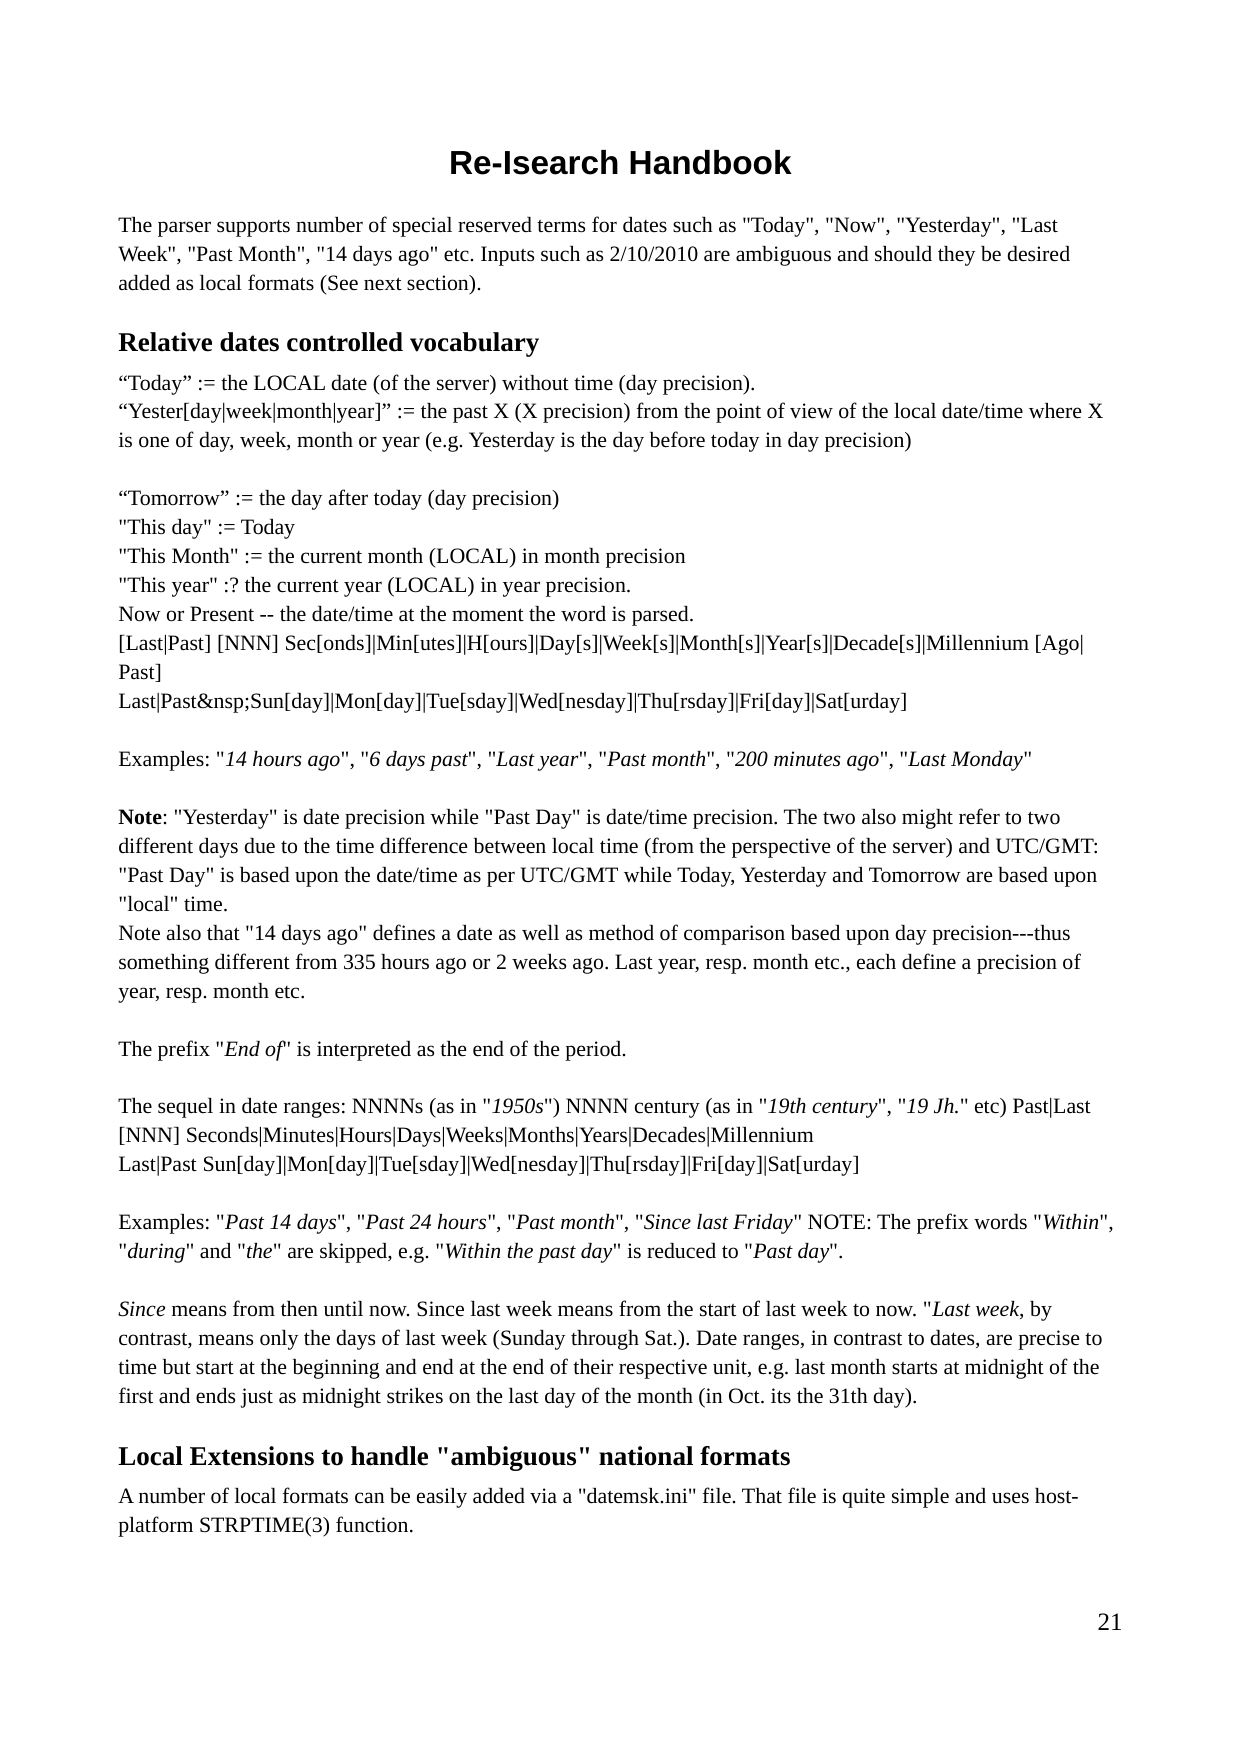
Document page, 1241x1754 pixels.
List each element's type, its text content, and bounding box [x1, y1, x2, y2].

text “Today” := the LOCAL date (of the server) without time (day precision). “Yester[day|week|month|year]” := the past X (X precision) from the point of view of the local date/time where X is one of day, week, month or year (e.g. Yesterday is the day before today in day precision) “Tomorrow” := the day after today (day precision) "This day" := Today "This Month" := the current month (LOCAL) in month precision "This year" :? the current year (LOCAL) in year precision. Now or Present -- the date/time at the moment the word is parsed. [Last|Past] [NNN] Sec[onds]|Min[utes]|H[ours]|Day[s]|Week[s]|Month[s]|Year[s]|Decade[s]|Millennium [Ago|Past] Last|Past&nsp;Sun[day]|Mon[day]|Tue[sday]|Wed[nesday]|Thu[rsday]|Fri[day]|Sat[urday] [118, 369, 1122, 742]
text A number of local formats can be easily added via a "datemsk.ini" file. That file is quite simple and uses host-platform STRPTIME(3) function. [118, 1483, 1122, 1537]
text The sequel in date ranges: NNNNs (as in "1950s") NNNN century (as in "19th century", "19 Jh." etc) Past|Last [NNN] Seconds|Minutes|Hours|Days|Weeks|Months|Years|Decades|Millennium Last|Past Sun[day]|Mon[day]|Tue[sday]|Wed[nesday]|Thu[rsday]|Fri[day]|Sat[urday] [118, 1093, 1122, 1206]
subtitle Relative dates controlled vocabulary [118, 326, 1122, 357]
subtitle Local Extensions to handle "ambiguous" national formats [118, 1439, 1122, 1471]
text The prefix "End of" is interpreted as the end of the period. [118, 1036, 1122, 1061]
text Examples: "14 hours ago", "6 days past", "Last year", "Past month", "200 minutes ago", "Last Monday" [118, 746, 1122, 771]
text Examples: "Past 14 days", "Past 24 hours", "Past month", "Since last Friday" NOTE: The prefix words "Within", "during" and "the" are skipped, e.g. "Within the past day" is reduced to "Past day". [118, 1209, 1122, 1292]
text The parser supports number of special reserved terms for dates such as "Today", "Now", "Yesterday", "Last Week", "Past Month", "14 days ago" etc. Inputs such as 2/10/2010 are ambiguous and should they be desired added as local formats (See next section). [118, 212, 1122, 295]
text Since means from then until now. Since last week means from the start of last week to now. "Last week, by contrast, means only the days of last week (Sunday through Sat.). Date ranges, in contrast to dates, are precise to time but start at the beginning and end at the end of their respective unit, e.g. last month starts at midnight of the first and ends just as midnight strikes on the last day of the month (in Oct. its the 31th day). [118, 1296, 1122, 1408]
text Note: "Yesterday" is date precision while "Past Day" is date/time precision. The two also might refer to two different days due to the time difference between local time (from the perspective of the server) and UTC/GMT: "Past Day" is based upon the date/time as per UTC/GMT while Today, Yesterday and Tomorrow are based upon "local" time. Note also that "14 days ago" defines a date as well as method of comparison based upon day precision---thus something different from 335 hours ago or 2 weeks ago. Last year, resp. month etc., each define a precision of year, resp. month etc. [118, 804, 1122, 1032]
